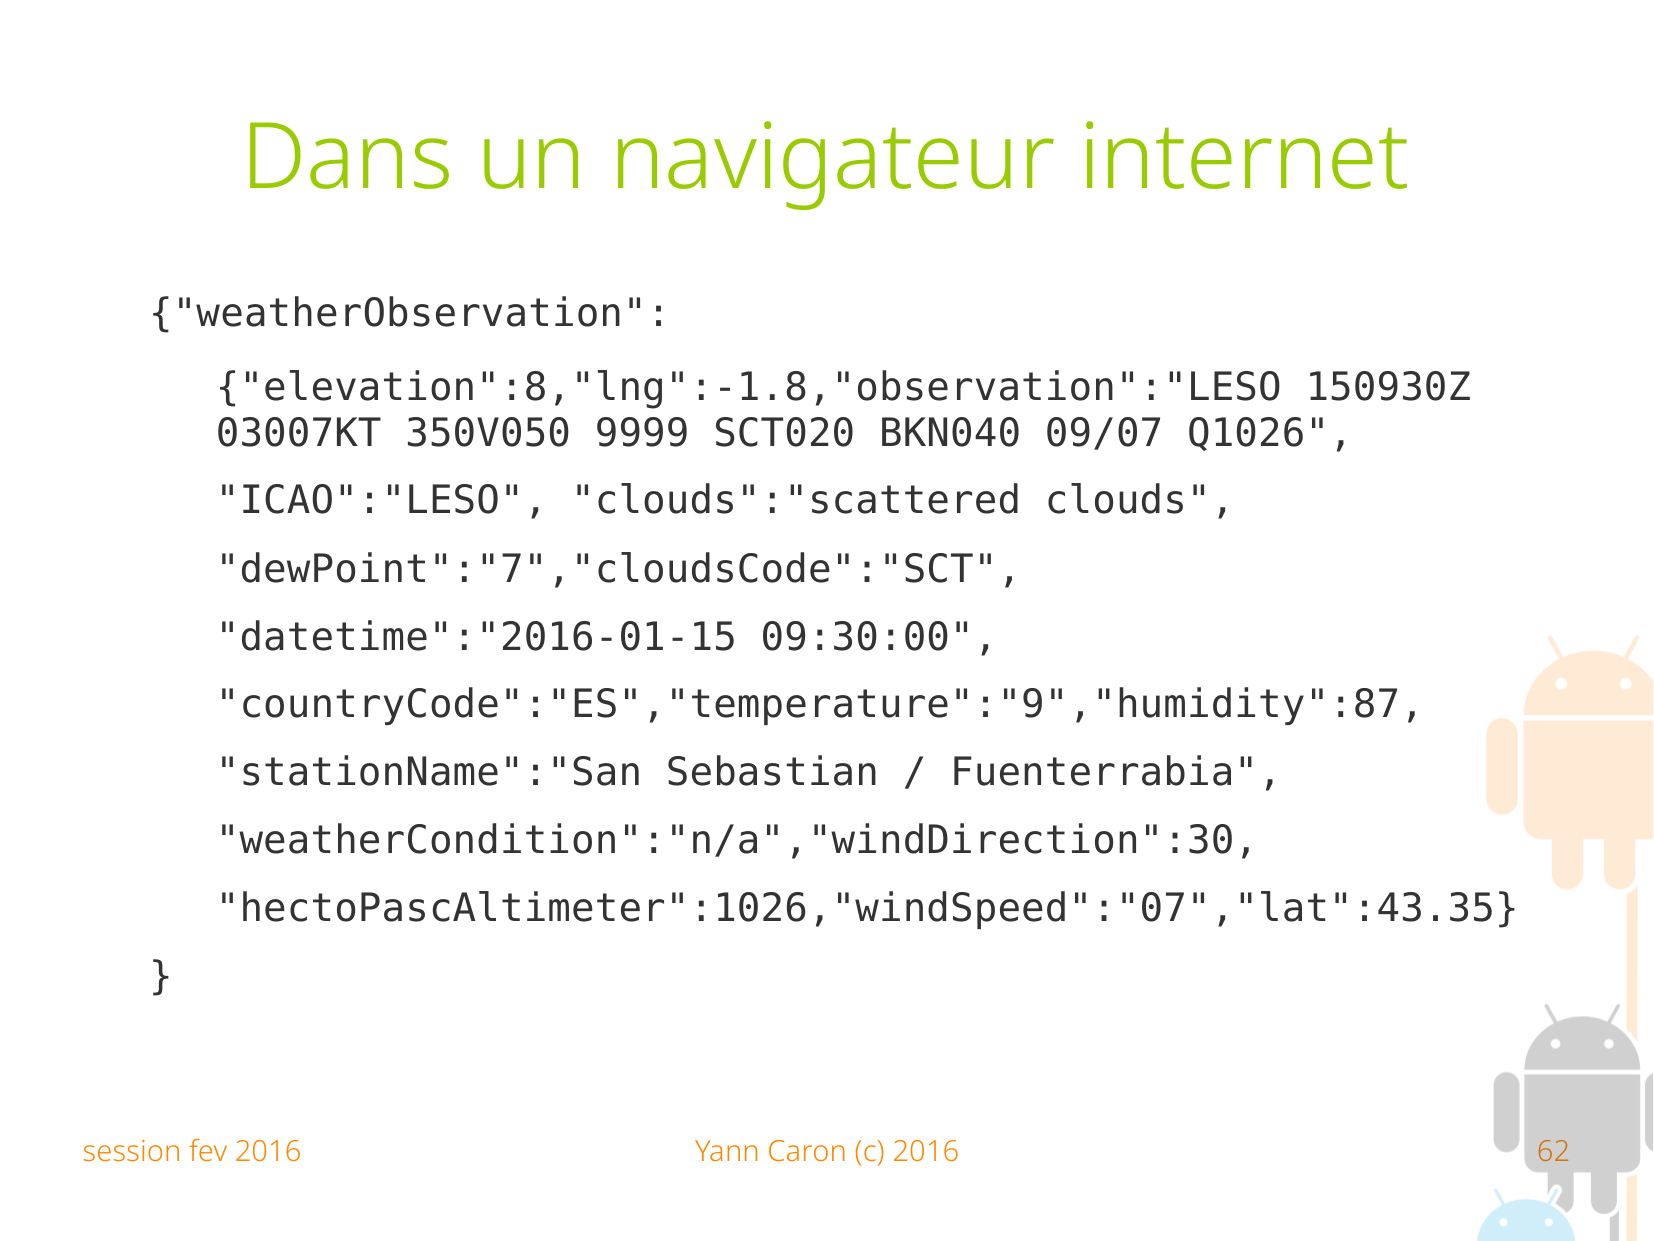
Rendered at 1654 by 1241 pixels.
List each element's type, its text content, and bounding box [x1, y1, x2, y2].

list {"weatherObservation": {"elevation":8,"lng":-1.8,"observation":"LESO 150930Z 03007KT 350V050 9999 SCT020 BKN040 09/07 Q1026", "ICAO":"LESO", "clouds":"scattered clouds", "dewPoint":"7","cloudsCode":"SCT", "datetime":"2016-01-15 09:30:00", "countryCode":"ES","temperature":"9","humidity":87, "stationName":"San Sebastian / Fuenterrabia", "weatherCondition":"n/a","windDirection":30, "hectoPascAltimeter":1026,"windSpeed":"07","lat":43.35} } [82, 290, 1571, 1010]
picture [240, 423, 1654, 1241]
title Dans un navigateur internet [82, 49, 1571, 257]
